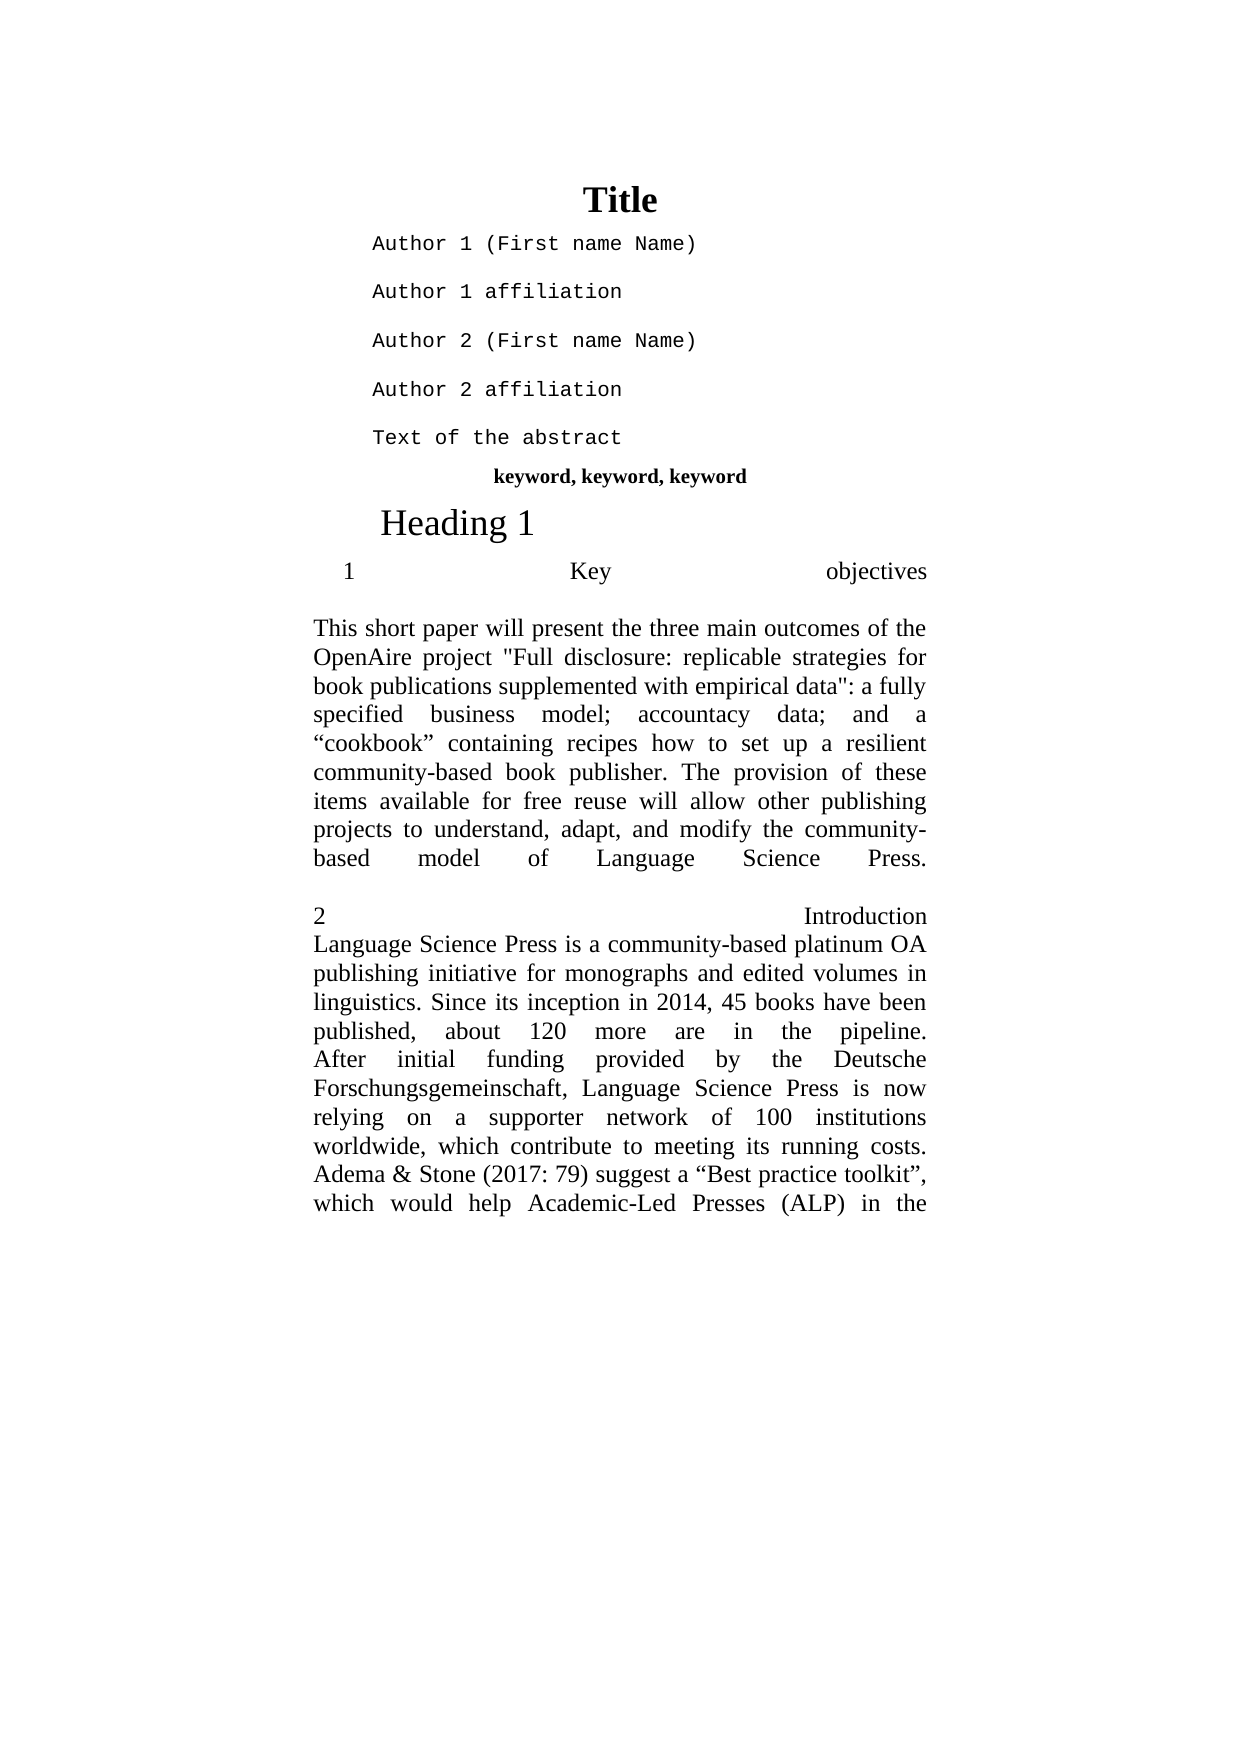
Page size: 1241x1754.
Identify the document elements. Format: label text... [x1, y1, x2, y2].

text Author 1 (First name Name) [372, 233, 868, 256]
text Author 2 (First name Name) [372, 330, 868, 354]
text 1 Key objectives This short paper will present the three main outcomes of the OpenAire project "Full disclosure: replicable strategies for book publications supplemented with empirical data": a fully specified business model; accountacy data; and a “cookbook” containing recipes how to set up a resilient community-based book publisher. The provision of these items available for free reuse will allow other publishing projects to understand, adapt, and modify the community-based model of Language Science Press. 2 Introduction Language Science Press is a community-based platinum OA publishing initiative for monographs and edited volumes in linguistics. Since its inception in 2014, 45 books have been published, about 120 more are in the pipeline. After initial funding provided by the Deutsche Forschungsgemeinschaft, Language Science Press is now relying on a supporter network of 100 institutions worldwide, which contribute to meeting its running costs. Adema & Stone (2017: 79) suggest a “Best practice toolkit”, which would help Academic-Led Presses (ALP) in the [313, 556, 927, 1217]
subtitle Heading 1 [380, 500, 927, 543]
text Author 1 affiliation [372, 281, 868, 305]
text Author 2 affiliation [372, 379, 868, 402]
title Title [313, 177, 927, 220]
text keyword, keyword, keyword [313, 463, 927, 488]
text Text of the abstract [372, 427, 868, 451]
